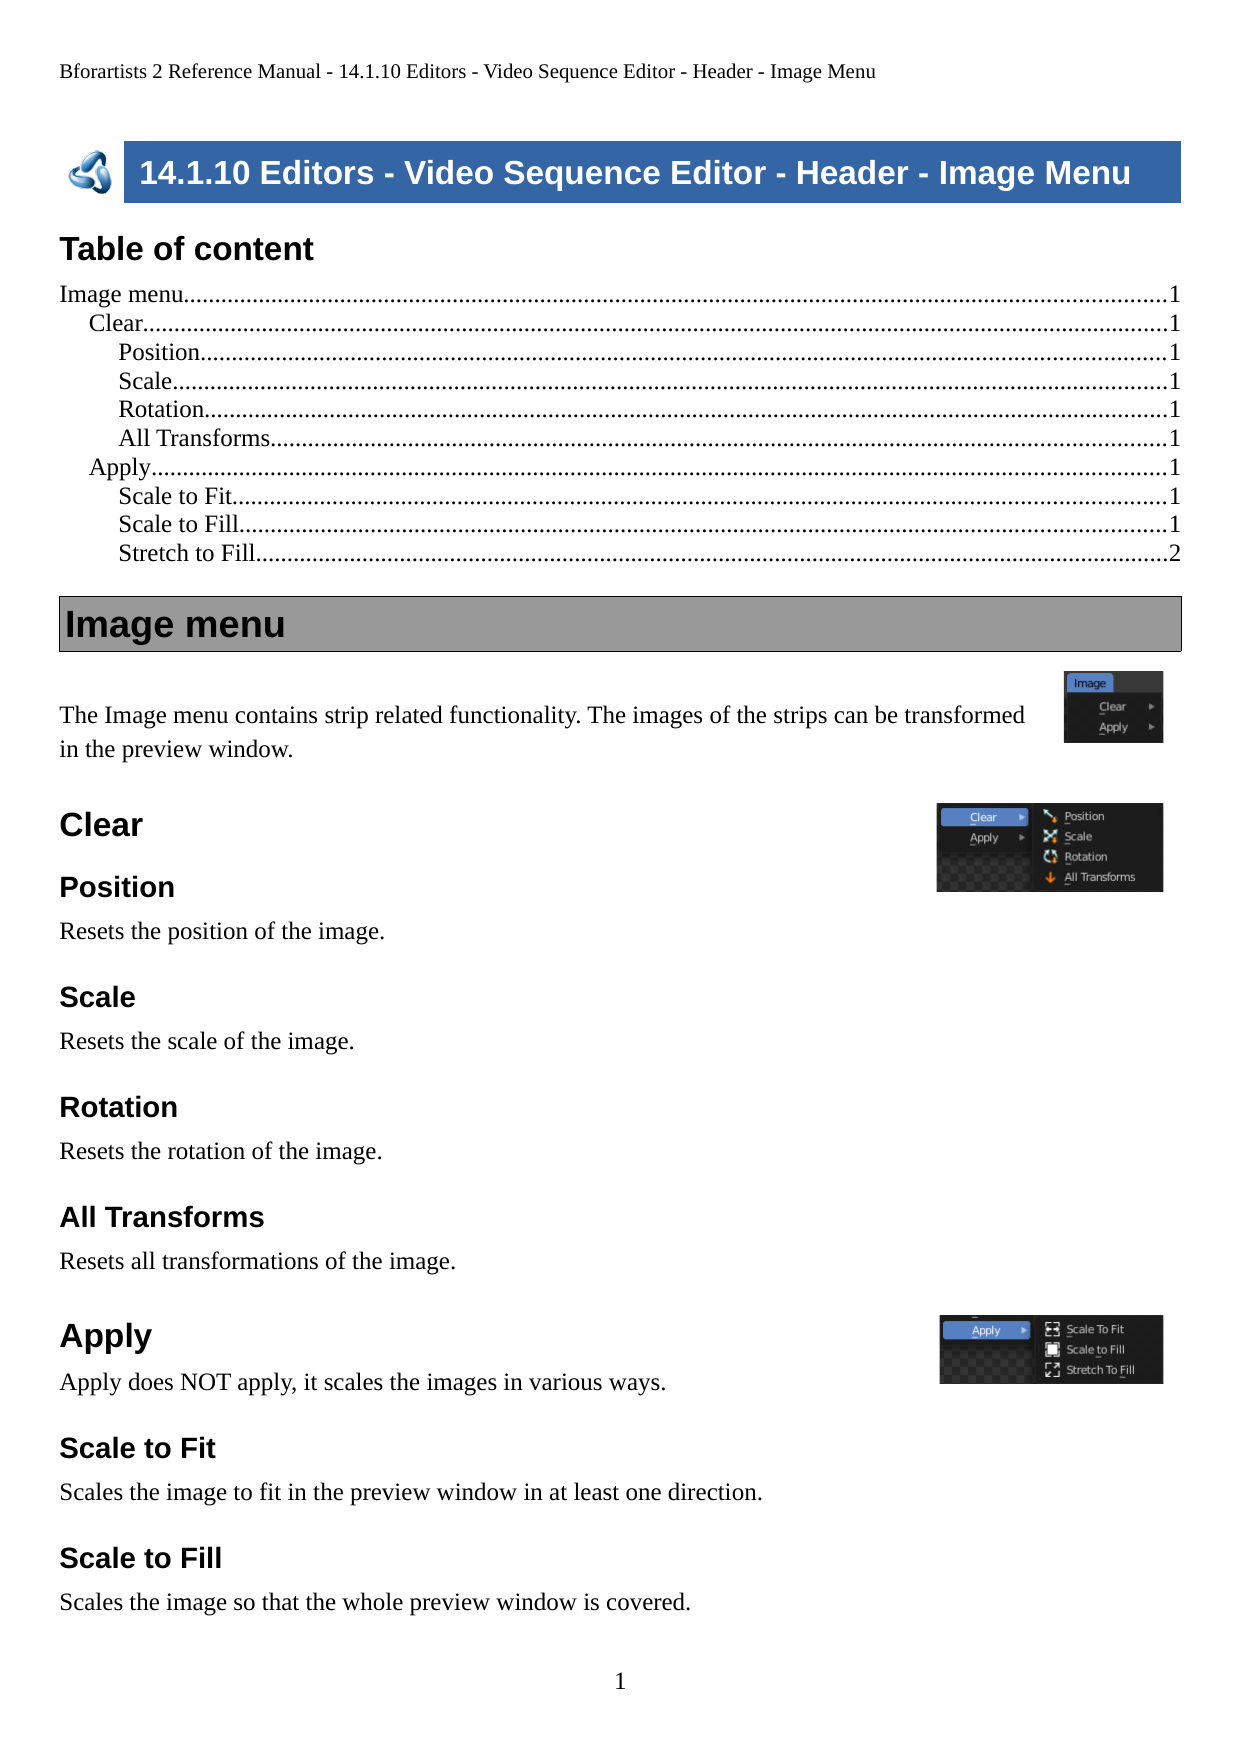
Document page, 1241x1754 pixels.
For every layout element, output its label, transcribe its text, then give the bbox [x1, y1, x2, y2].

subtitle [1164, 1316, 1181, 1355]
text Scale to Fit 1 [118, 481, 1181, 509]
text The Image menu contains strip related functionality. The images of the strips can be transformed in the preview window. [59, 700, 1181, 763]
picture [936, 803, 1164, 892]
text Image menu 1 [59, 279, 1181, 308]
text Scale to Fill 1 [118, 509, 1181, 538]
table_header [59, 141, 124, 203]
text Apply 1 [88, 452, 1181, 481]
picture [65, 147, 114, 197]
table_header 14.1.10 Editors - Video Sequence Editor - Header - Image Menu [124, 141, 1181, 203]
text Resets all transformations of the image. [59, 1246, 1181, 1275]
subtitle Position [59, 870, 1181, 904]
text Resets the position of the image. [59, 916, 1181, 945]
subtitle Clear [59, 804, 936, 843]
text Scales the image to fit in the preview window in at least one direction. [59, 1477, 1181, 1506]
text Stretch to Fill 2 [118, 538, 1181, 567]
picture [939, 1315, 1164, 1384]
text All Transforms 1 [118, 423, 1181, 452]
subtitle Scale [59, 980, 1181, 1014]
text Scales the image so that the whole preview window is covered. [59, 1587, 1181, 1616]
table_header Image menu [60, 597, 1181, 651]
text Rotation 1 [118, 394, 1181, 423]
subtitle Rotation [59, 1090, 1181, 1124]
text Position 1 [118, 337, 1181, 366]
subtitle All Transforms [59, 1200, 1181, 1234]
subtitle Apply [59, 1316, 939, 1355]
subtitle Table of content [59, 228, 1181, 267]
text Scale 1 [118, 366, 1181, 394]
subtitle Scale to Fit [59, 1431, 1181, 1464]
picture [1063, 671, 1164, 743]
text Resets the scale of the image. [59, 1026, 1181, 1055]
text Clear 1 [88, 308, 1181, 337]
text Apply does NOT apply, it scales the images in various ways. [59, 1367, 1181, 1396]
subtitle [1164, 804, 1181, 843]
subtitle Scale to Fill [59, 1541, 1181, 1574]
text Resets the rotation of the image. [59, 1136, 1181, 1165]
